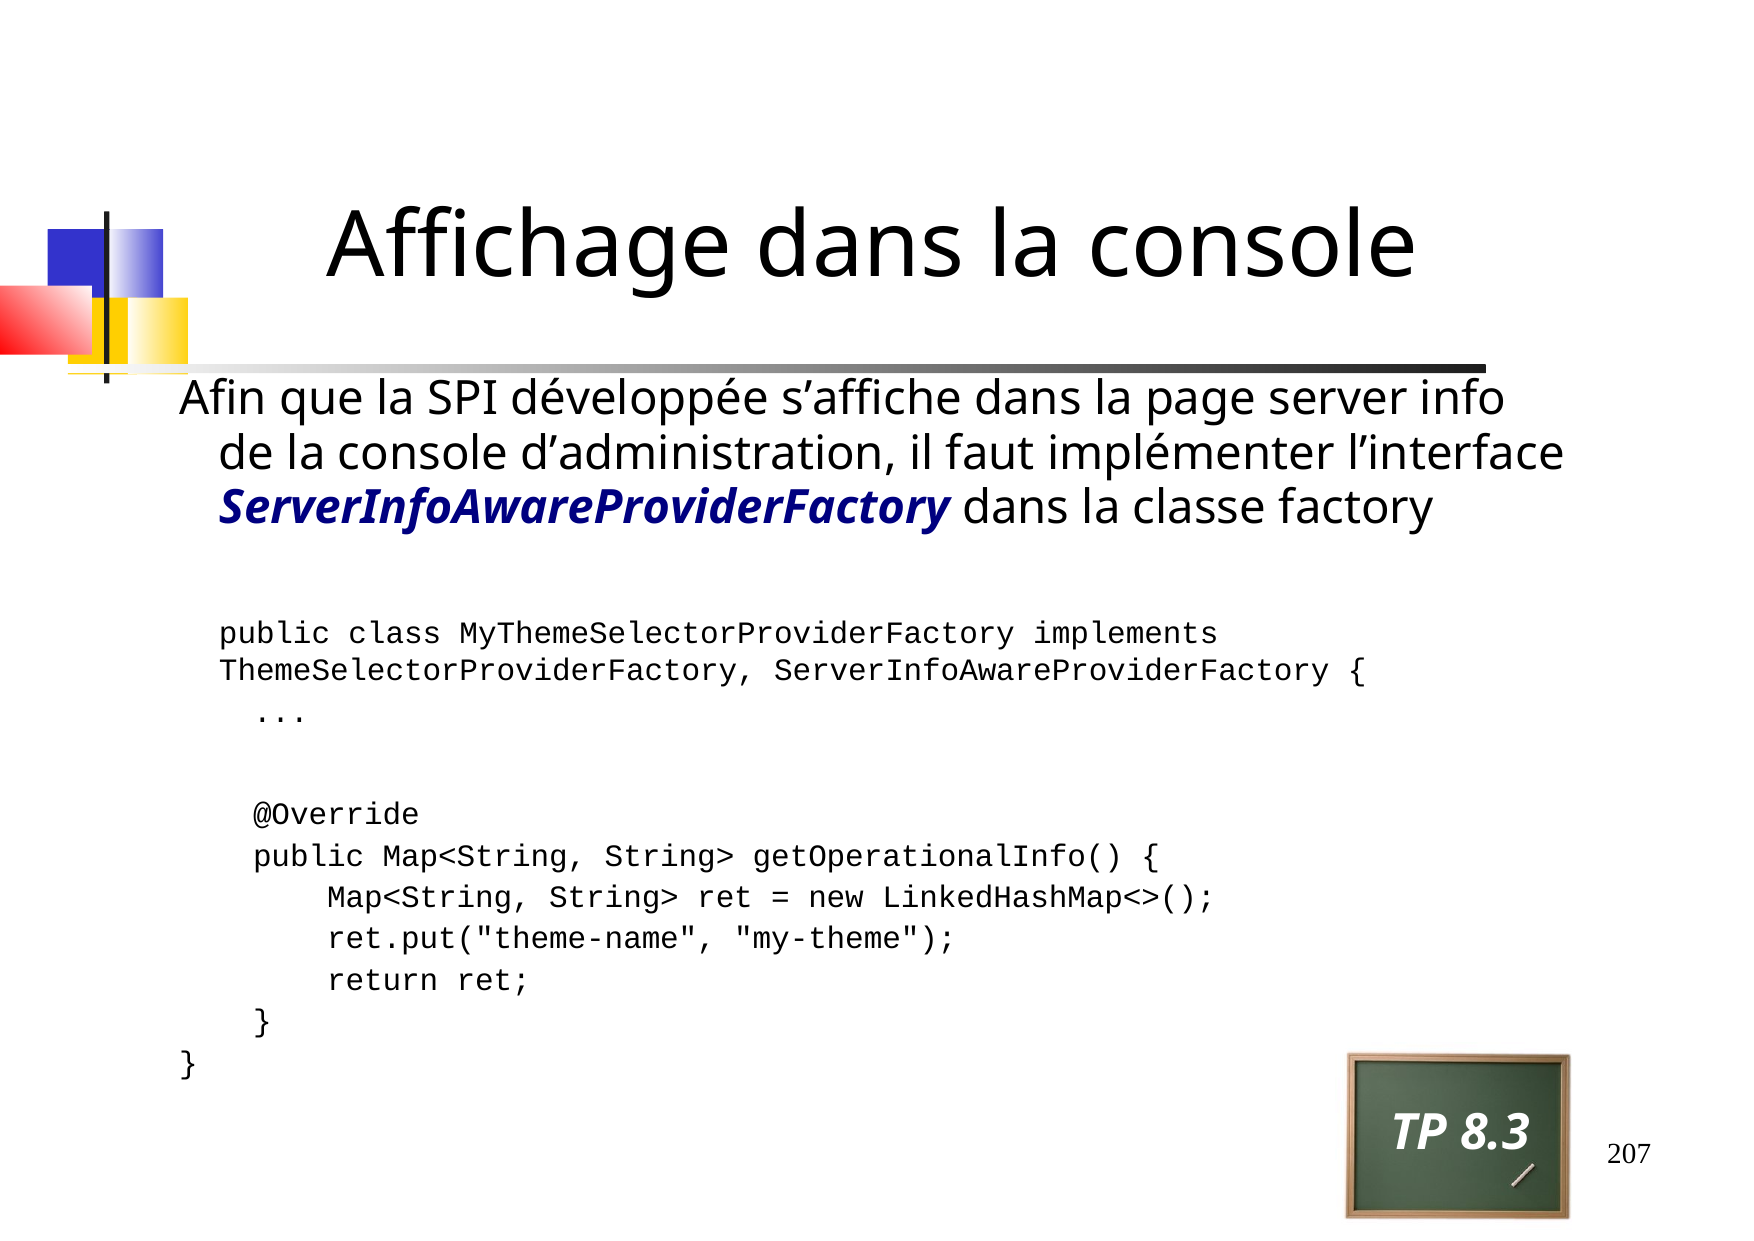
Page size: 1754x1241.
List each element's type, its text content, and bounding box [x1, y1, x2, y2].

text_box TP 8.3 [1373, 1104, 1547, 1167]
title Affichage dans la console [179, 139, 1567, 351]
picture [1335, 1042, 1580, 1230]
list Afin que la SPI développée s’affiche dans la page server info de la console d’administration, il faut implémenter l’interface ServerInfoAwareProviderFactory dans la classe factory public class MyThemeSelectorProviderFactory implements ThemeSelectorProviderFactory, ServerInfoAwareProviderFactory { ... @Override public Map<String, String> getOperationalInfo() { Map<String, String> ret = new LinkedHashMap<>(); ret.put("theme-name", "my-theme"); return ret; } } [179, 371, 1567, 1091]
